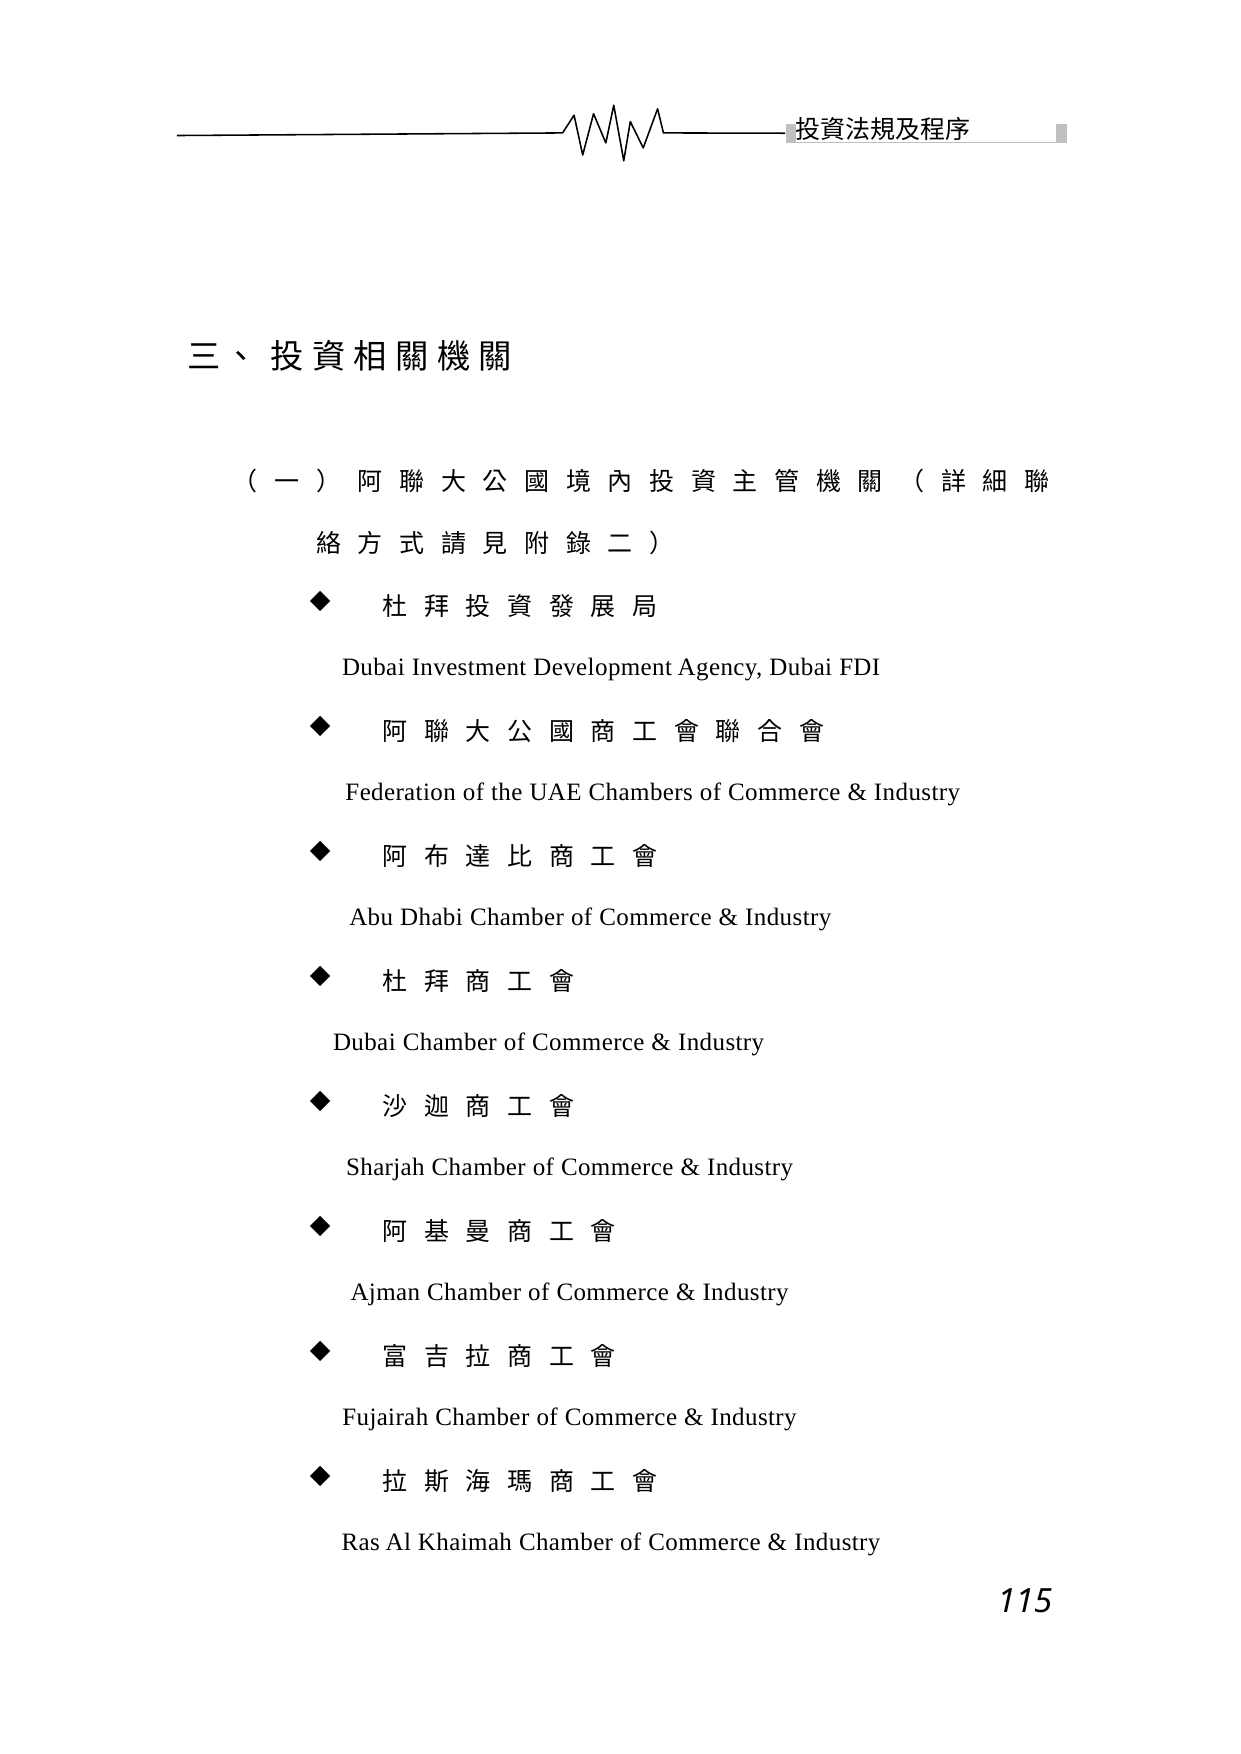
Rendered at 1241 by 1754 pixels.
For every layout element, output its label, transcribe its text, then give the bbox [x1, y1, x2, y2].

text Abu Dhabi Chamber of Commerce & Industry [281, 875, 1058, 938]
text Ras Al Khaimah Chamber of Commerce & Industry [281, 1500, 1058, 1563]
text  杜拜商工會 [281, 938, 1058, 1000]
text Dubai Chamber of Commerce & Industry [281, 1000, 1058, 1063]
text  阿布達比商工會 [281, 813, 1058, 875]
text  阿基曼商工會 [281, 1188, 1058, 1250]
text 三、投資相關機關 [183, 313, 1058, 375]
text  阿聯大公國商工會聯合會 [281, 688, 1058, 750]
text （一）阿聯大公國境內投資主管機關（詳細聯絡方式請見附錄二） [207, 438, 1058, 563]
text Federation of the UAE Chambers of Commerce & Industry [281, 750, 1058, 813]
text  拉斯海瑪商工會 [281, 1438, 1058, 1500]
text  富吉拉商工會 [281, 1313, 1058, 1375]
text Dubai Investment Development Agency, Dubai FDI [281, 625, 1058, 688]
text  沙迦商工會 [281, 1063, 1058, 1125]
text Ajman Chamber of Commerce & Industry [281, 1250, 1058, 1313]
text Sharjah Chamber of Commerce & Industry [281, 1125, 1058, 1188]
text Fujairah Chamber of Commerce & Industry [281, 1375, 1058, 1438]
text  杜拜投資發展局 [281, 563, 1058, 625]
